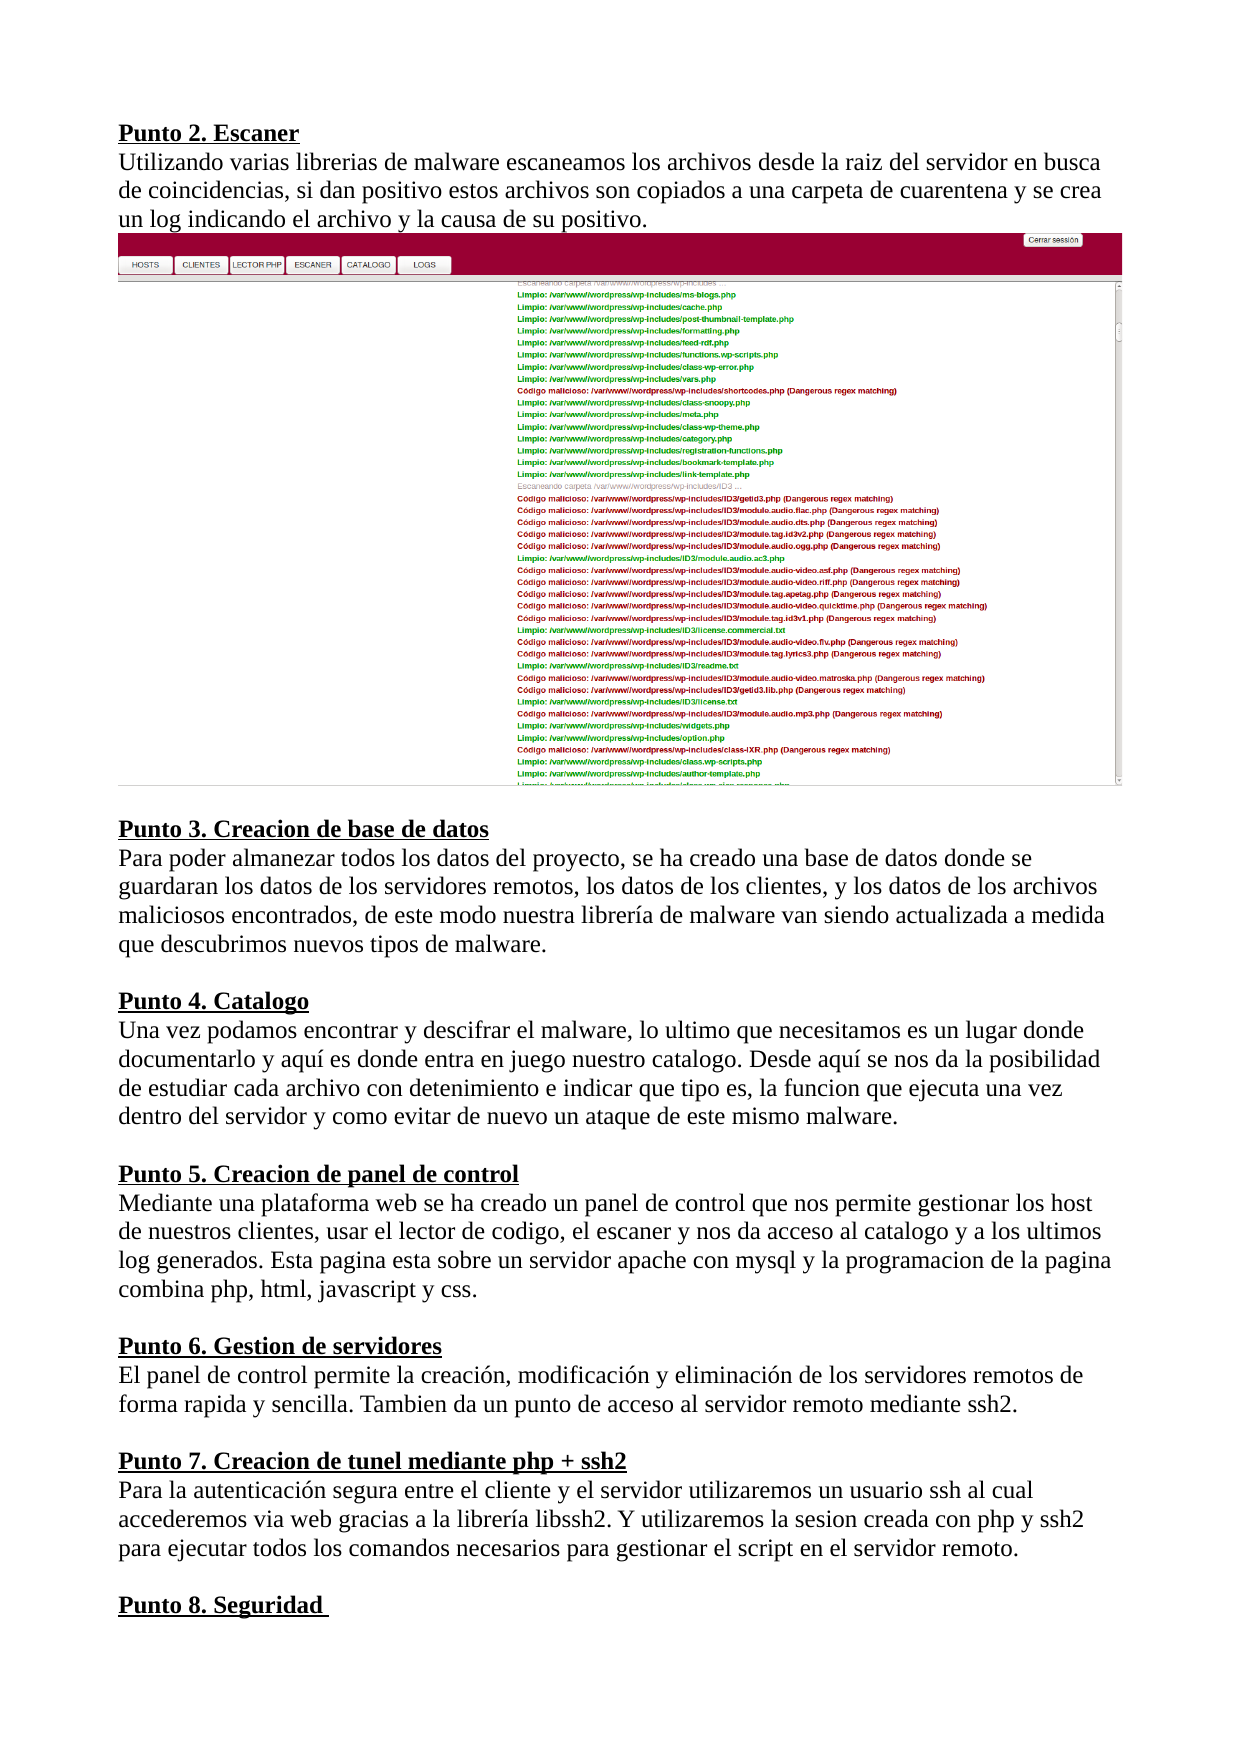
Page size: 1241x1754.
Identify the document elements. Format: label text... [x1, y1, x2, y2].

text Mediante una plataforma web se ha creado un panel de control que nos permite gestionar los host de nuestros clientes, usar el lector de codigo, el escaner y nos da acceso al catalogo y a los ultimos log generados. Esta pagina esta sobre un servidor apache con mysql y la programacion de la pagina combina php, html, javascript y css. [118, 1188, 1122, 1303]
text Punto 3. Creacion de base de datos [118, 814, 1122, 843]
text Punto 5. Creacion de panel de control [118, 1159, 1122, 1188]
text Punto 2. Escaner [118, 118, 1122, 147]
text Punto 4. Catalogo [118, 986, 1122, 1015]
text El panel de control permite la creación, modificación y eliminación de los servidores remotos de forma rapida y sencilla. Tambien da un punto de acceso al servidor remoto mediante ssh2. [118, 1360, 1122, 1418]
picture [118, 233, 1123, 786]
text Punto 7. Creacion de tunel mediante php + ssh2 [118, 1446, 1122, 1475]
text Punto 6. Gestion de servidores [118, 1331, 1122, 1360]
text Una vez podamos encontrar y descifrar el malware, lo ultimo que necesitamos es un lugar donde documentarlo y aquí es donde entra en juego nuestro catalogo. Desde aquí se nos da la posibilidad de estudiar cada archivo con detenimiento e indicar que tipo es, la funcion que ejecuta una vez dentro del servidor y como evitar de nuevo un ataque de este mismo malware. [118, 1015, 1122, 1130]
text Punto 8. Seguridad [118, 1590, 1122, 1619]
text Para poder almanezar todos los datos del proyecto, se ha creado una base de datos donde se guardaran los datos de los servidores remotos, los datos de los clientes, y los datos de los archivos maliciosos encontrados, de este modo nuestra librería de malware van siendo actualizada a medida que descubrimos nuevos tipos de malware. [118, 843, 1122, 958]
text Utilizando varias librerias de malware escaneamos los archivos desde la raiz del servidor en busca de coincidencias, si dan positivo estos archivos son copiados a una carpeta de cuarentena y se crea un log indicando el archivo y la causa de su positivo. [118, 147, 1122, 233]
text Para la autenticación segura entre el cliente y el servidor utilizaremos un usuario ssh al cual accederemos via web gracias a la librería libssh2. Y utilizaremos la sesion creada con php y ssh2 para ejecutar todos los comandos necesarios para gestionar el script en el servidor remoto. [118, 1475, 1122, 1561]
